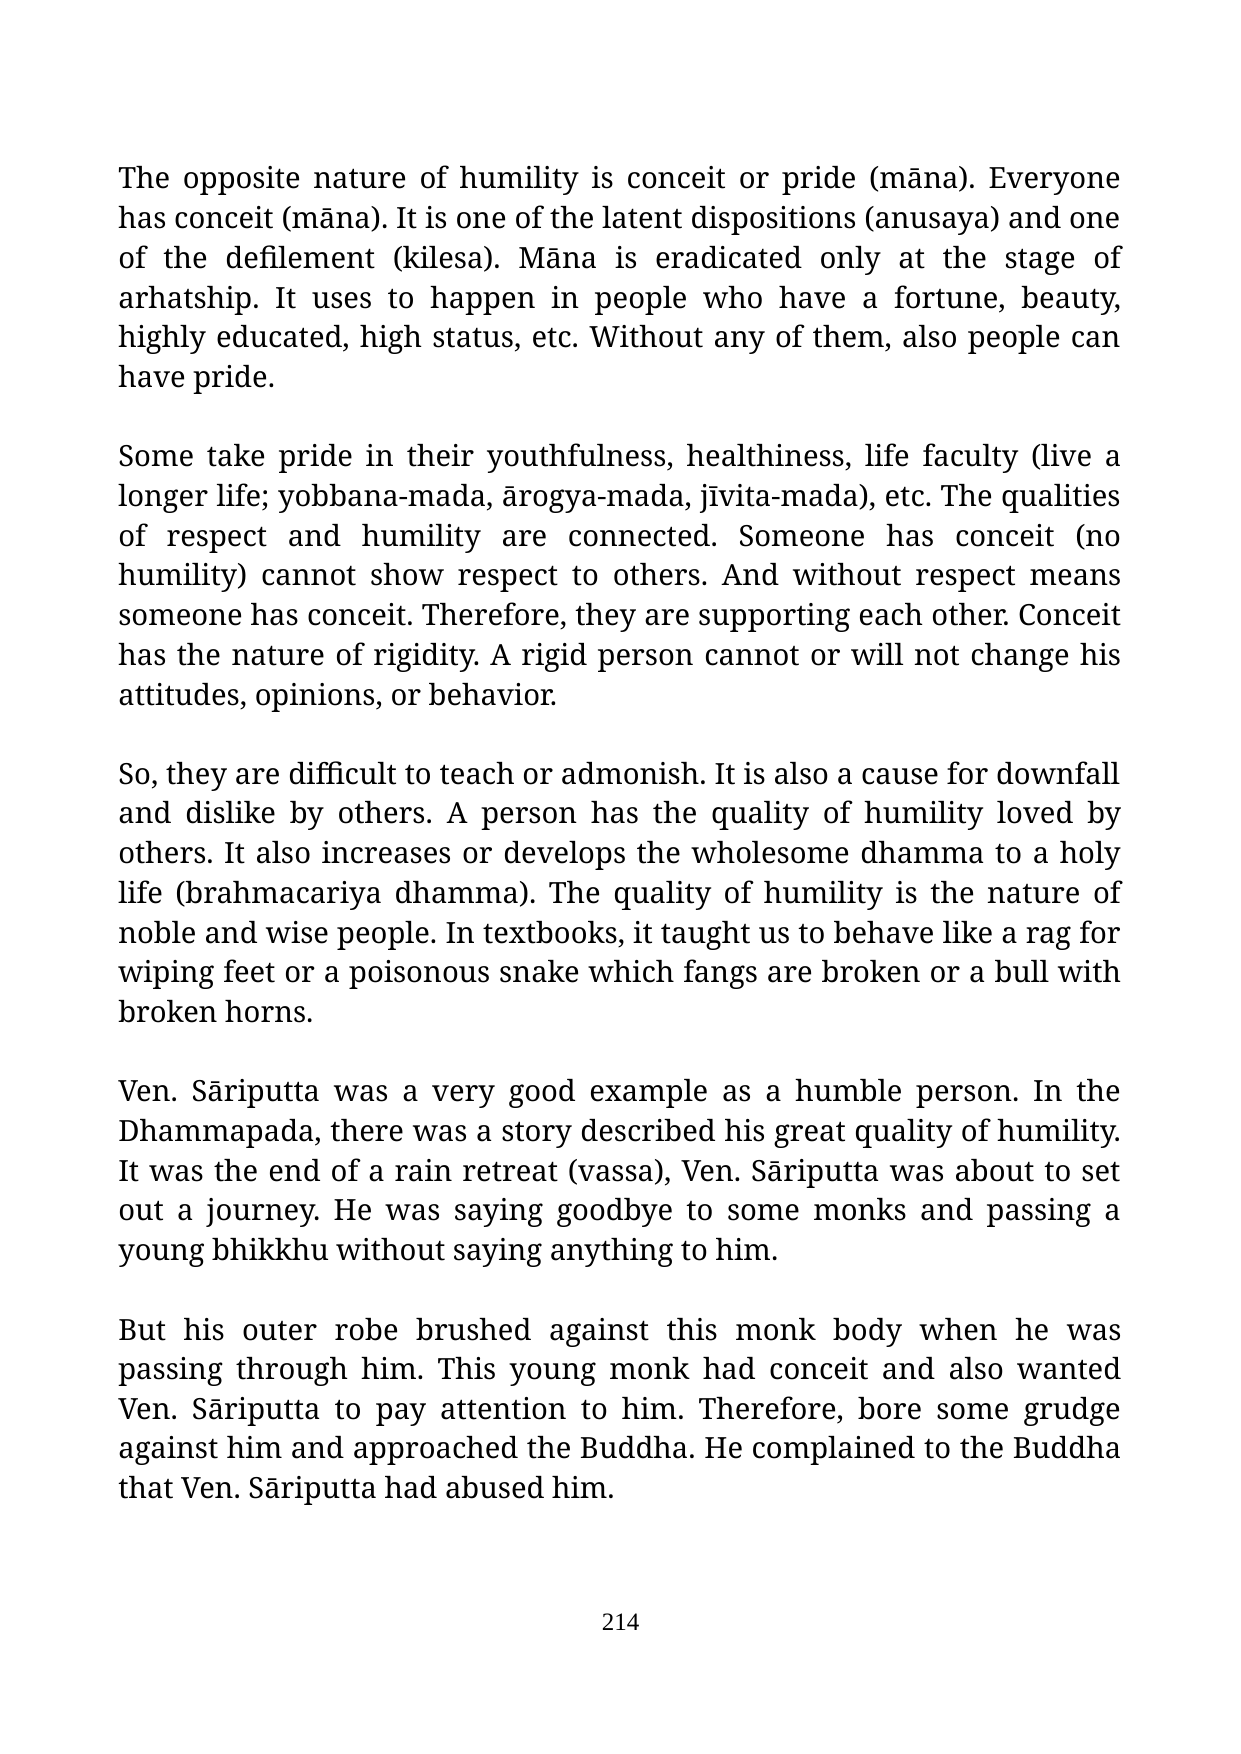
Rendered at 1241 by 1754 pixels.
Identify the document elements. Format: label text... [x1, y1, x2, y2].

text The opposite nature of humility is conceit or pride (māna). Everyone has conceit (māna). It is one of the latent dispositions (anusaya) and one of the defilement (kilesa). Māna is eradicated only at the stage of arhatship. It uses to happen in people who have a fortune, beauty, highly educated, high status, etc. Without any of them, also people can have pride. Some take pride in their youthfulness, healthiness, life faculty (live a longer life; yobbana-mada, ārogya-mada, jīvita-mada), etc. The qualities of respect and humility are connected. Someone has conceit (no humility) cannot show respect to others. And without respect means someone has conceit. Therefore, they are supporting each other. Conceit has the nature of rigidity. A rigid person cannot or will not change his attitudes, opinions, or behavior. So, they are difficult to teach or admonish. It is also a cause for downfall and dislike by others. A person has the quality of humility loved by others. It also increases or develops the wholesome dhamma to a holy life (brahmacariya dhamma). The quality of humility is the nature of noble and wise people. In textbooks, it taught us to behave like a rag for wiping feet or a poisonous snake which fangs are broken or a bull with broken horns. Ven. Sāriputta was a very good example as a humble person. In the Dhammapada, there was a story described his great quality of humility. It was the end of a rain retreat (vassa), Ven. Sāriputta was about to set out a journey. He was saying goodbye to some monks and passing a young bhikkhu without saying anything to him. But his outer robe brushed against this monk body when he was passing through him. This young monk had conceit and also wanted Ven. Sāriputta to pay attention to him. Therefore, bore some grudge against him and approached the Buddha. He complained to the Buddha that Ven. Sāriputta had abused him. [118, 158, 1122, 1547]
